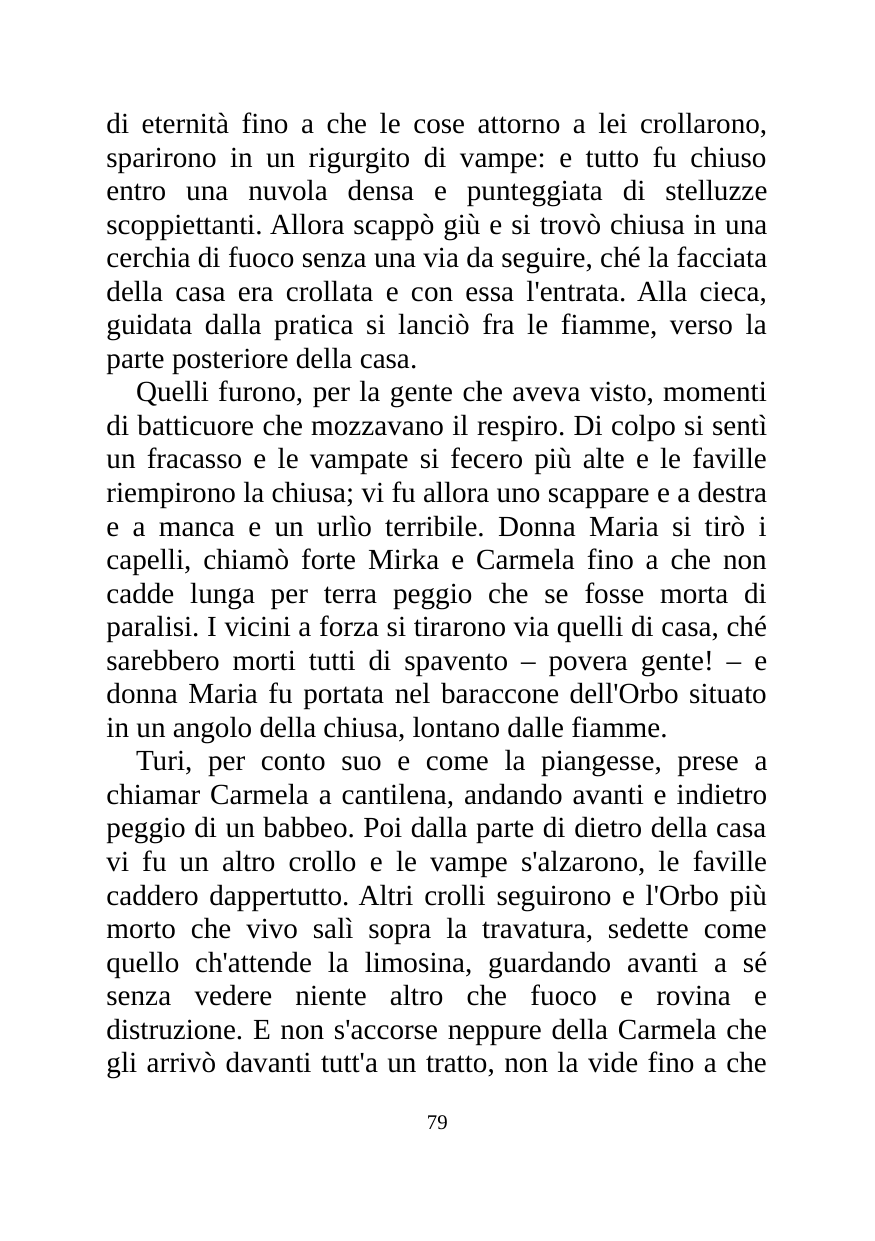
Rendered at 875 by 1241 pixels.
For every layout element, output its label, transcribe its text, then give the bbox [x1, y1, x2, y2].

text Turi, per conto suo e come la piangesse, prese a chiamar Carmela a cantilena, andando avanti e indietro peggio di un babbeo. Poi dalla parte di dietro della casa vi fu un altro crollo e le vampe s'alzarono, le faville caddero dappertutto. Altri crolli seguirono e l'Orbo più morto che vivo salì sopra la travatura, sedette come quello ch'attende la limosina, guardando avanti a sé senza vedere niente altro che fuoco e rovina e distruzione. E non s'accorse neppure della Carmela che gli arrivò davanti tutt'a un tratto, non la vide fino a che [106, 743, 768, 1079]
text di eternità fino a che le cose attorno a lei crollarono, sparirono in un rigurgito di vampe: e tutto fu chiuso entro una nuvola densa e punteggiata di stelluzze scoppiettanti. Allora scappò giù e si trovò chiusa in una cerchia di fuoco senza una via da seguire, ché la facciata della casa era crollata e con essa l'entrata. Alla cieca, guidata dalla pratica si lanciò fra le fiamme, verso la parte posteriore della casa. [106, 106, 768, 374]
text Quelli furono, per la gente che aveva visto, momenti di batticuore che mozzavano il respiro. Di colpo si sentì un fracasso e le vampate si fecero più alte e le faville riempirono la chiusa; vi fu allora uno scappare e a destra e a manca e un urlìo terribile. Donna Maria si tirò i capelli, chiamò forte Mirka e Carmela fino a che non cadde lunga per terra peggio che se fosse morta di paralisi. I vicini a forza si tirarono via quelli di casa, ché sarebbero morti tutti di spavento – povera gente! – e donna Maria fu portata nel baraccone dell'Orbo situato in un angolo della chiusa, lontano dalle fiamme. [106, 374, 768, 743]
